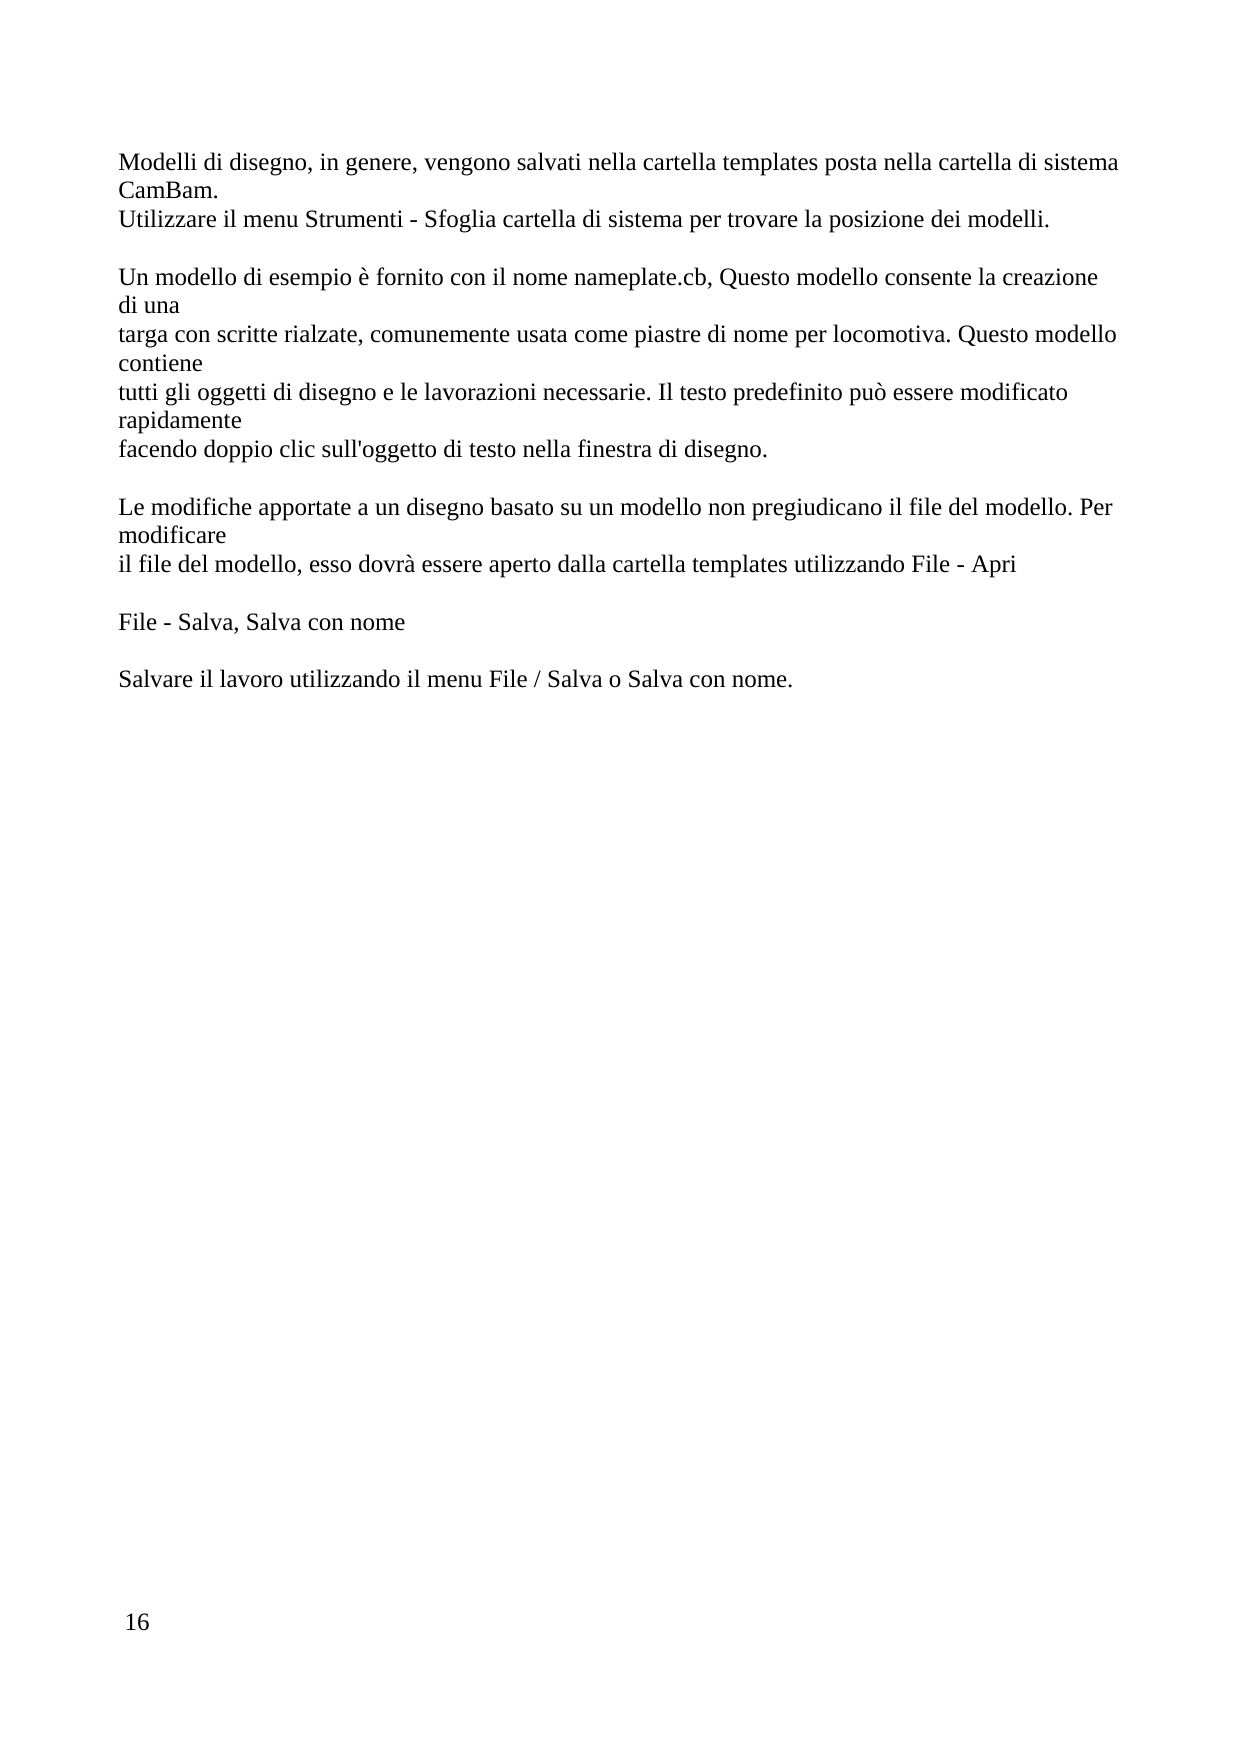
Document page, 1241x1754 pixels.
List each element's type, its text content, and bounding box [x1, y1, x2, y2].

text Modelli di disegno, in genere, vengono salvati nella cartella templates posta nella cartella di sistema CamBam. [118, 147, 1122, 204]
text facendo doppio clic sull'oggetto di testo nella finestra di disegno. [118, 434, 1122, 463]
text Salvare il lavoro utilizzando il menu File / Salva o Salva con nome. [118, 664, 1122, 693]
text il file del modello, esso dovrà essere aperto dalla cartella templates utilizzando File - Apri [118, 549, 1122, 578]
text File - Salva, Salva con nome [118, 607, 1122, 636]
text tutti gli oggetti di disegno e le lavorazioni necessarie. Il testo predefinito può essere modificato rapidamente [118, 377, 1122, 434]
text Un modello di esempio è fornito con il nome nameplate.cb, Questo modello consente la creazione di una [118, 262, 1122, 319]
text Le modifiche apportate a un disegno basato su un modello non pregiudicano il file del modello. Per modificare [118, 492, 1122, 549]
text Utilizzare il menu Strumenti - Sfoglia cartella di sistema per trovare la posizione dei modelli. [118, 204, 1122, 233]
text targa con scritte rialzate, comunemente usata come piastre di nome per locomotiva. Questo modello contiene [118, 319, 1122, 377]
